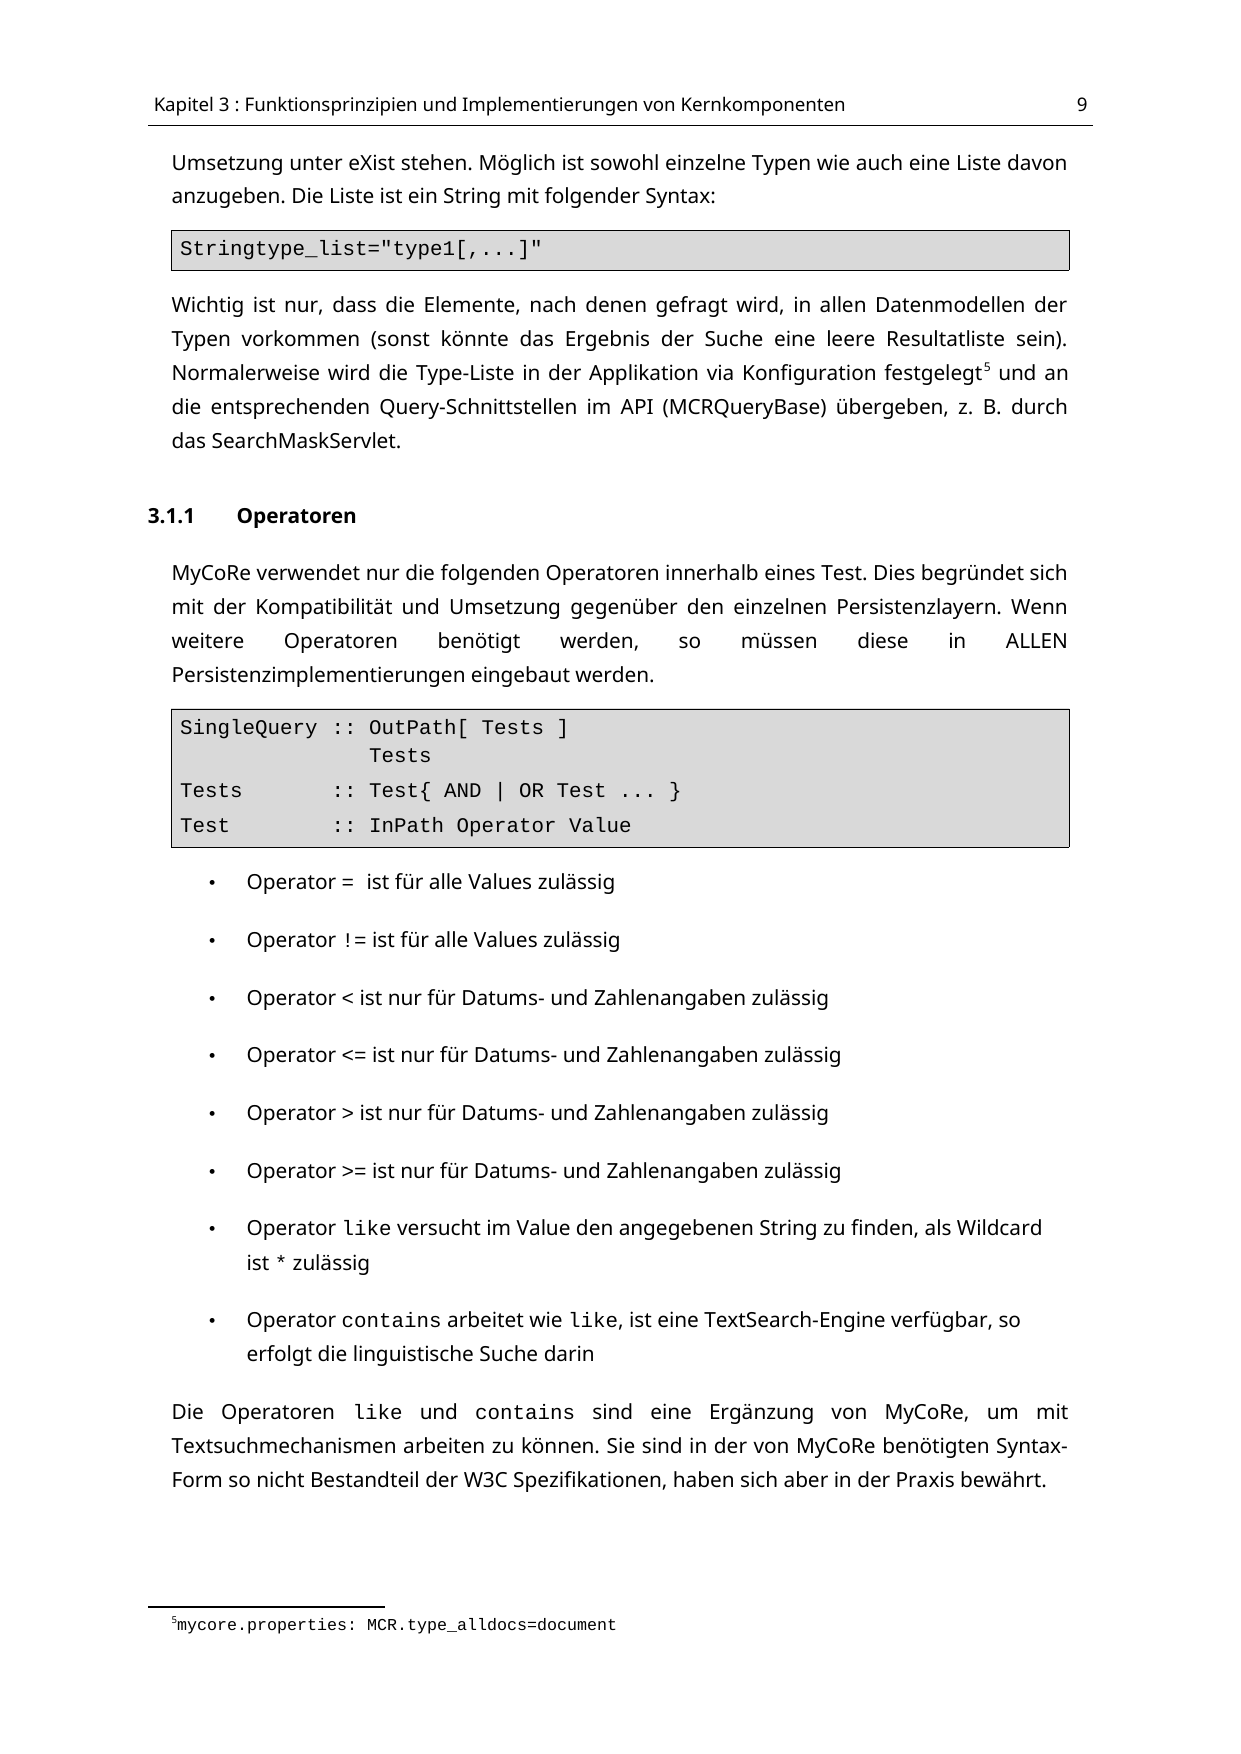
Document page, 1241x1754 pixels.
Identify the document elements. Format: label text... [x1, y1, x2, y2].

text Stringtype_list="type1[,...]" [172, 231, 1069, 270]
text SingleQuery :: OutPath[ Tests ] Tests [172, 710, 1069, 769]
text Wichtig ist nur, dass die Elemente, nach denen gefragt wird, in allen Datenmodellen der Typen vorkommen (sonst könnte das Ergebnis der Suche eine leere Resultatliste sein). Normalerweise wird die Type-Liste in der Applikation via Konfiguration festgelegt und an die entsprechenden Query-Schnittstellen im API (MCRQueryBase) übergeben, z. B. durch das SearchMaskServlet. [171, 291, 1069, 454]
list Operator like versucht im Value den angegebenen String zu finden, als Wildcard ist * zulässig [209, 1213, 1069, 1276]
text Umsetzung unter eXist stehen. Möglich ist sowohl einzelne Typen wie auch eine Liste davon anzugeben. Die Liste ist ein String mit folgender Syntax: [171, 148, 1069, 210]
list Operator <= ist nur für Datums- und Zahlenangaben zulässig [209, 1040, 1069, 1069]
text Tests :: Test{ AND | OR Test ... } [172, 772, 1069, 804]
text Die Operatoren like und contains sind eine Ergänzung von MyCoRe, um mit Textsuchmechanismen arbeiten zu können. Sie sind in der von MyCoRe benötigten Syntax-Form so nicht Bestandteil der W3C Spezifikationen, haben sich aber in der Praxis bewährt. [171, 1397, 1069, 1493]
text mycore.properties: MCR.type_alldocs=document [171, 1613, 1069, 1636]
subtitle Operatoren [148, 501, 1092, 529]
list Operator > ist nur für Datums- und Zahlenangaben zulässig [209, 1098, 1069, 1127]
list Operator contains arbeitet wie like, ist eine TextSearch-Engine verfügbar, so erfolgt die linguistische Suche darin [209, 1305, 1069, 1368]
list Operator = ist für alle Values zulässig [209, 867, 1069, 896]
list Operator < ist nur für Datums- und Zahlenangaben zulässig [209, 983, 1069, 1011]
text Test :: InPath Operator Value [172, 807, 1069, 847]
text MyCoRe verwendet nur die folgenden Operatoren innerhalb eines Test. Dies begründet sich mit der Kompatibilität und Umsetzung gegenüber den einzelnen Persistenzlayern. Wenn weitere Operatoren benötigt werden, so müssen diese in ALLEN Persistenzimplementierungen eingebaut werden. [171, 558, 1069, 688]
list Operator >= ist nur für Datums- und Zahlenangaben zulässig [209, 1156, 1069, 1184]
list Operator != ist für alle Values zulässig [209, 925, 1069, 953]
